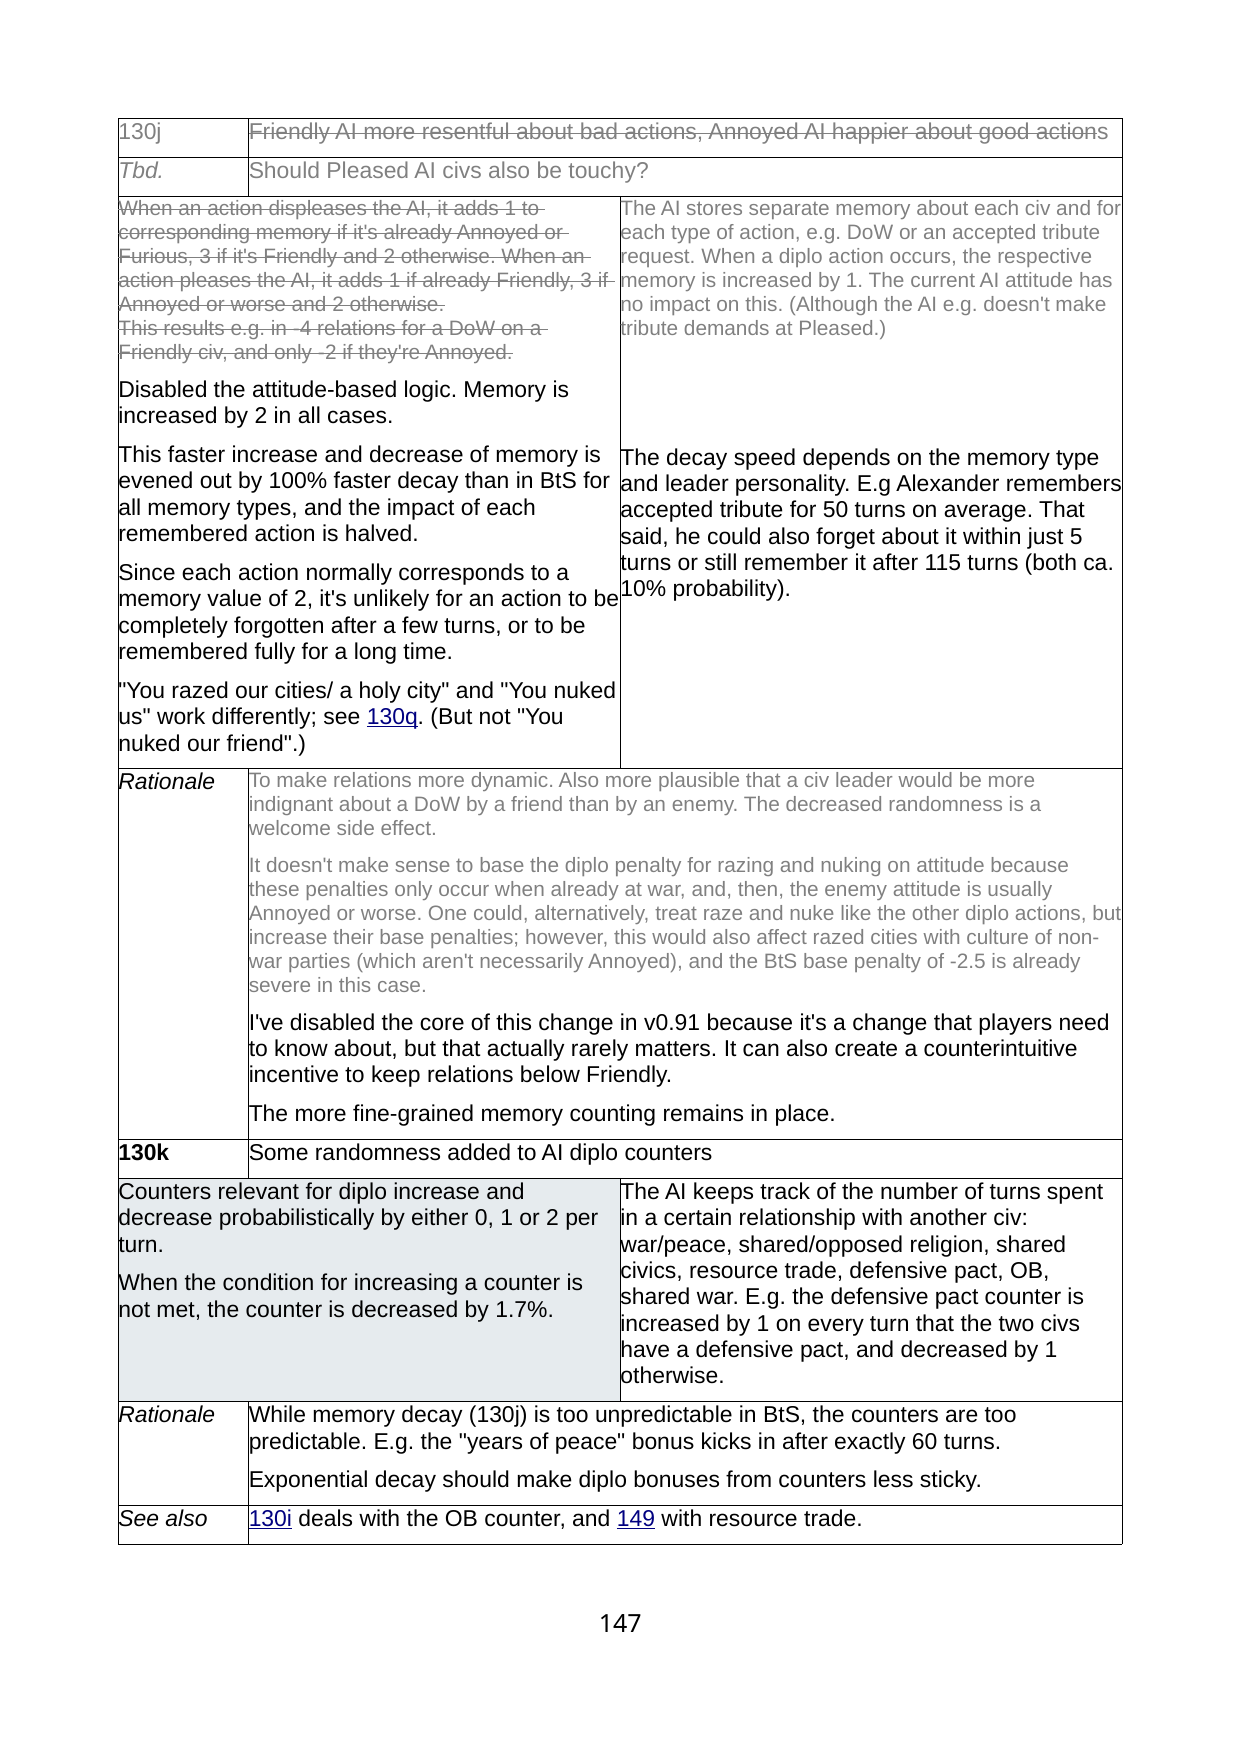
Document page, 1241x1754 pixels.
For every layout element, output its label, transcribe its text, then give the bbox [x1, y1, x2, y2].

table_cell 130i deals with the OB counter, and 149 with resource trade. [249, 1506, 1122, 1544]
table_cell Tbd. [119, 158, 248, 196]
table_cell 130k [119, 1140, 248, 1178]
table_cell The AI stores separate memory about each civ and for each type of action, e.g. DoW or an accepted tribute request. When a diplo action occurs, the respective memory is increased by 1. The current AI attitude has no impact on this. (Although the AI e.g. doesn't make tribute demands at Pleased.) The decay speed depends on the memory type and leader personality. E.g Alexander remembers accepted tribute for 50 turns on average. That said, he could also forget about it within just 5 turns or still remember it after 115 turns (both ca. 10% probability). [621, 197, 1122, 768]
table_cell Rationale [119, 1402, 248, 1505]
table_cell To make relations more dynamic. Also more plausible that a civ leader would be more indignant about a DoW by a friend than by an enemy. The decreased randomness is a welcome side effect. It doesn't make sense to base the diplo penalty for razing and nuking on attitude because these penalties only occur when already at war, and, then, the enemy attitude is usually Annoyed or worse. One could, alternatively, treat raze and nuke like the other diplo actions, but increase their base penalties; however, this would also affect razed cities with culture of non-war parties (which aren't necessarily Annoyed), and the BtS base penalty of -2.5 is already severe in this case. I've disabled the core of this change in v0.91 because it's a change that players need to know about, but that actually rarely matters. It can also create a counterintuitive incentive to keep relations below Friendly. The more fine-grained memory counting remains in place. [249, 769, 1122, 1139]
table_cell Friendly AI more resentful about bad actions, Annoyed AI happier about good actions [249, 119, 1122, 157]
table_cell 130j [119, 119, 248, 157]
table_cell Rationale [119, 769, 248, 1139]
table_cell See also [119, 1506, 248, 1544]
table_cell Counters relevant for diplo increase and decrease probabilistically by either 0, 1 or 2 per turn. When the condition for increasing a counter is not met, the counter is decreased by 1.7%. [119, 1179, 620, 1401]
table_cell Some randomness added to AI diplo counters [249, 1140, 1122, 1178]
table_cell While memory decay (130j) is too unpredictable in BtS, the counters are too predictable. E.g. the "years of peace" bonus kicks in after exactly 60 turns. Exponential decay should make diplo bonuses from counters less sticky. [249, 1402, 1122, 1505]
table_cell The AI keeps track of the number of turns spent in a certain relationship with another civ: war/peace, shared/opposed religion, shared civics, resource trade, defensive pact, OB, shared war. E.g. the defensive pact counter is increased by 1 on every turn that the two civs have a defensive pact, and decreased by 1 otherwise. [621, 1179, 1122, 1401]
table_cell Should Pleased AI civs also be touchy? [249, 158, 1122, 196]
table_cell When an action displeases the AI, it adds 1 to corresponding memory if it's already Annoyed or Furious, 3 if it's Friendly and 2 otherwise. When an action pleases the AI, it adds 1 if already Friendly, 3 if Annoyed or worse and 2 otherwise. This results e.g. in -4 relations for a DoW on a Friendly civ, and only -2 if they're Annoyed. Disabled the attitude-based logic. Memory is increased by 2 in all cases. This faster increase and decrease of memory is evened out by 100% faster decay than in BtS for all memory types, and the impact of each remembered action is halved. Since each action normally corresponds to a memory value of 2, it's unlikely for an action to be completely forgotten after a few turns, or to be remembered fully for a long time. "You razed our cities/ a holy city" and "You nuked us" work differently; see 130q. (But not "You nuked our friend".) [119, 197, 620, 768]
